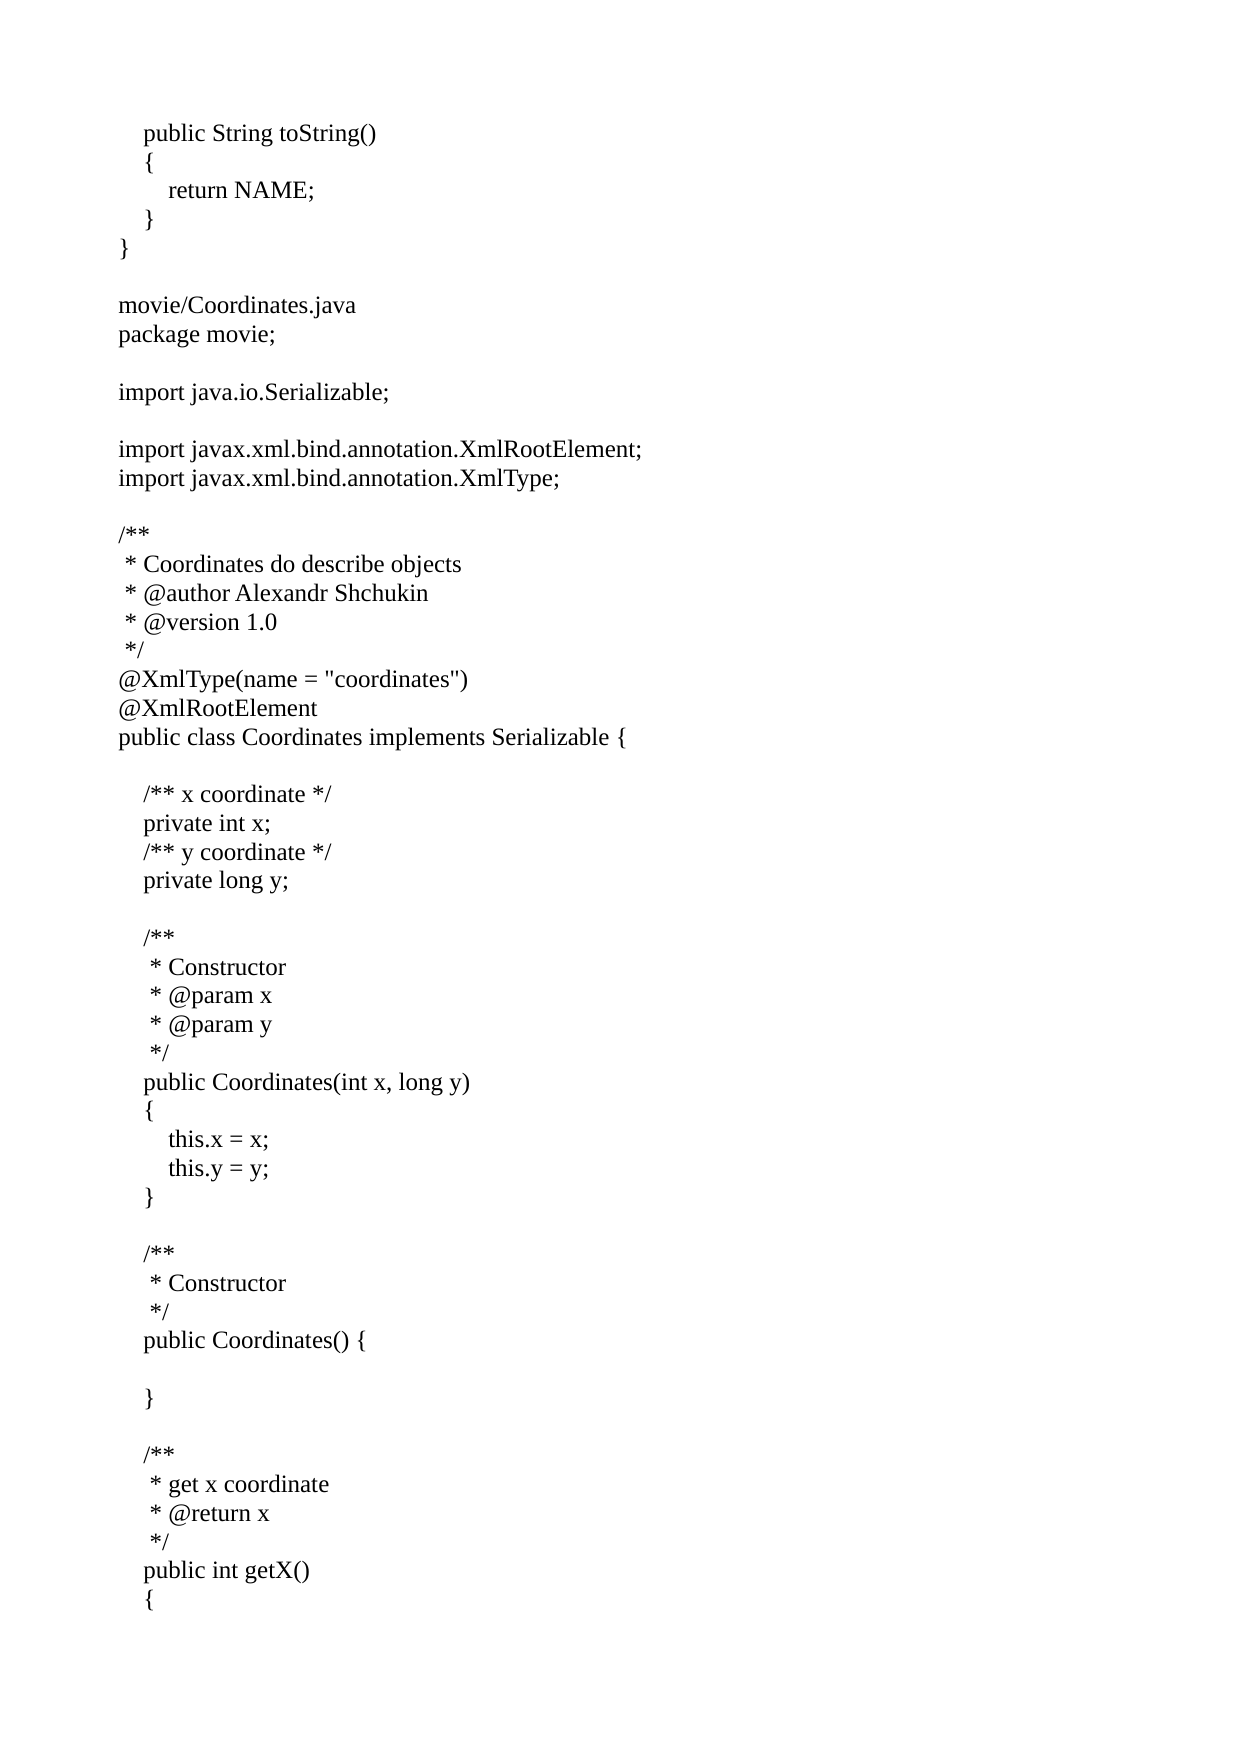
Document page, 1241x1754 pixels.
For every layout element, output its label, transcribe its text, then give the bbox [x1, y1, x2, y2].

text public int getX() [118, 1556, 1122, 1584]
text } [118, 1383, 1122, 1412]
text @XmlType(name = "coordinates") [118, 664, 1122, 693]
text * get x coordinate [118, 1469, 1122, 1498]
text return NAME; [118, 176, 1122, 204]
text this.x = x; [118, 1124, 1122, 1153]
text import javax.xml.bind.annotation.XmlRootElement; [118, 434, 1122, 463]
text */ [118, 636, 1122, 664]
text */ [118, 1038, 1122, 1067]
text /** [118, 521, 1122, 549]
text */ [118, 1297, 1122, 1326]
text import javax.xml.bind.annotation.XmlType; [118, 463, 1122, 492]
text this.y = y; [118, 1153, 1122, 1182]
text private long y; [118, 866, 1122, 894]
text } [118, 233, 1122, 262]
text /** [118, 1239, 1122, 1268]
text movie/Coordinates.java [118, 291, 1122, 319]
text * Coordinates do describe objects [118, 549, 1122, 578]
text private int x; [118, 808, 1122, 837]
text public Coordinates() { [118, 1326, 1122, 1354]
text /** x coordinate */ [118, 779, 1122, 808]
text * @version 1.0 [118, 607, 1122, 636]
text } [118, 1182, 1122, 1211]
text * Constructor [118, 952, 1122, 981]
text * @return x [118, 1498, 1122, 1527]
text { [118, 1096, 1122, 1124]
text * @param x [118, 981, 1122, 1009]
text } [118, 204, 1122, 233]
text public String toString() [118, 118, 1122, 147]
text * @author Alexandr Shchukin [118, 578, 1122, 607]
text * Constructor [118, 1268, 1122, 1297]
text import java.io.Serializable; [118, 377, 1122, 406]
text * @param y [118, 1009, 1122, 1038]
text */ [118, 1527, 1122, 1556]
text @XmlRootElement [118, 693, 1122, 722]
text /** y coordinate */ [118, 837, 1122, 866]
text package movie; [118, 319, 1122, 348]
text public class Coordinates implements Serializable { [118, 722, 1122, 751]
text /** [118, 923, 1122, 952]
text { [118, 147, 1122, 176]
text { [118, 1584, 1122, 1613]
text public Coordinates(int x, long y) [118, 1067, 1122, 1096]
text /** [118, 1441, 1122, 1469]
